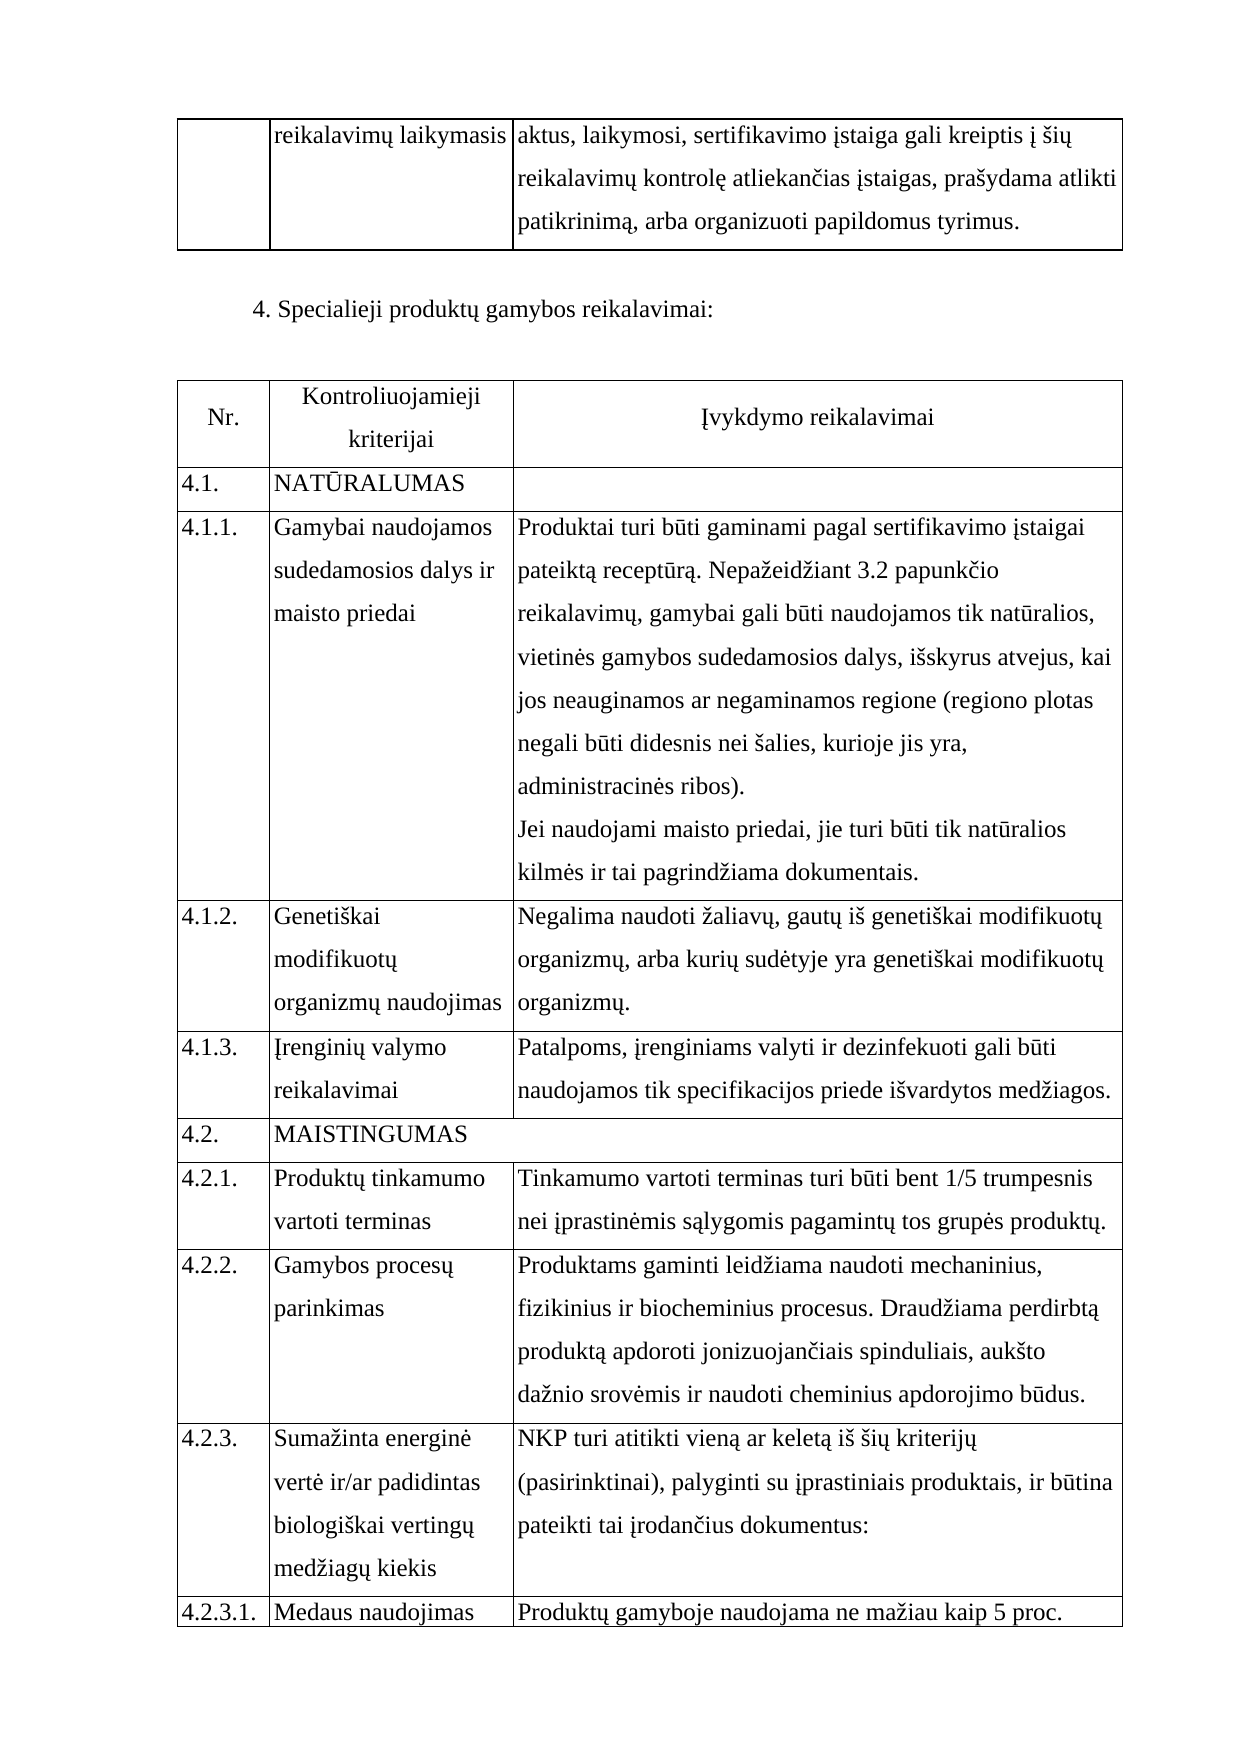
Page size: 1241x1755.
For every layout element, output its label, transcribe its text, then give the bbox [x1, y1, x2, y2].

table_cell 4.2.1. [178, 1163, 269, 1249]
table_cell [178, 120, 269, 249]
table_cell 4.1.2. [178, 901, 269, 1031]
table_cell Produktams gaminti leidžiama naudoti mechaninius, fizikinius ir biocheminius procesus. Draudžiama perdirbtą produktą apdoroti jonizuojančiais spinduliais, aukšto dažnio srovėmis ir naudoti cheminius apdorojimo būdus. [514, 1250, 1122, 1422]
table_cell Medaus naudojimas [270, 1597, 513, 1626]
table_cell Tinkamumo vartoti terminas turi būti bent 1/5 trumpesnis nei įprastinėmis sąlygomis pagamintų tos grupės produktų. [514, 1163, 1122, 1249]
table_header Kontroliuojamieji kriterijai [270, 381, 513, 467]
table_header Įvykdymo reikalavimai [514, 381, 1122, 467]
table_cell reikalavimų laikymasis [271, 120, 512, 249]
table_cell Patalpoms, įrenginiams valyti ir dezinfekuoti gali būti naudojamos tik specifikacijos priede išvardytos medžiagos. [514, 1032, 1122, 1118]
table_cell Produktai turi būti gaminami pagal sertifikavimo įstaigai pateiktą receptūrą. Nepažeidžiant 3.2 papunkčio reikalavimų, gamybai gali būti naudojamos tik natūralios, vietinės gamybos sudedamosios dalys, išskyrus atvejus, kai jos neauginamos ar negaminamos regione (regiono plotas negali būti didesnis nei šalies, kurioje jis yra, administracinės ribos). Jei naudojami maisto priedai, jie turi būti tik natūralios kilmės ir tai pagrindžiama dokumentais. [514, 512, 1122, 900]
table_cell Produktų tinkamumo vartoti terminas [270, 1163, 513, 1249]
table_cell [514, 468, 1122, 511]
table_header Nr. [178, 381, 269, 467]
table_cell 4.1. [178, 468, 269, 511]
table_cell Negalima naudoti žaliavų, gautų iš genetiškai modifikuotų organizmų, arba kurių sudėtyje yra genetiškai modifikuotų organizmų. [514, 901, 1122, 1031]
table_cell Produktų gamyboje naudojama ne mažiau kaip 5 proc. [514, 1597, 1122, 1626]
table_cell NATŪRALUMAS [270, 468, 513, 511]
table_cell Gamybos procesų parinkimas [270, 1250, 513, 1422]
table_cell Gamybai naudojamos sudedamosios dalys ir maisto priedai [270, 512, 513, 900]
table_cell Įrenginių valymo reikalavimai [270, 1032, 513, 1118]
table_cell 4.2.3. [178, 1424, 269, 1596]
text 4. Specialieji produktų gamybos reikalavimai: [177, 294, 1122, 322]
table_cell 4.2.3.1. [178, 1597, 269, 1626]
table_cell 4.1.3. [178, 1032, 269, 1118]
table_cell MAISTINGUMAS [270, 1119, 1122, 1162]
table_cell NKP turi atitikti vieną ar keletą iš šių kriterijų (pasirinktinai), palyginti su įprastiniais produktais, ir būtina pateikti tai įrodančius dokumentus: [514, 1424, 1122, 1596]
table_cell Genetiškai modifikuotų organizmų naudojimas [270, 901, 513, 1031]
table_cell 4.2.2. [178, 1250, 269, 1422]
table_cell 4.2. [178, 1119, 269, 1162]
table_cell Sumažinta energinė vertė ir/ar padidintas biologiškai vertingų medžiagų kiekis [270, 1424, 513, 1596]
table_cell 4.1.1. [178, 512, 269, 900]
table_cell aktus, laikymosi, sertifikavimo įstaiga gali kreiptis į šių reikalavimų kontrolę atliekančias įstaigas, prašydama atlikti patikrinimą, arba organizuoti papildomus tyrimus. [514, 120, 1122, 249]
